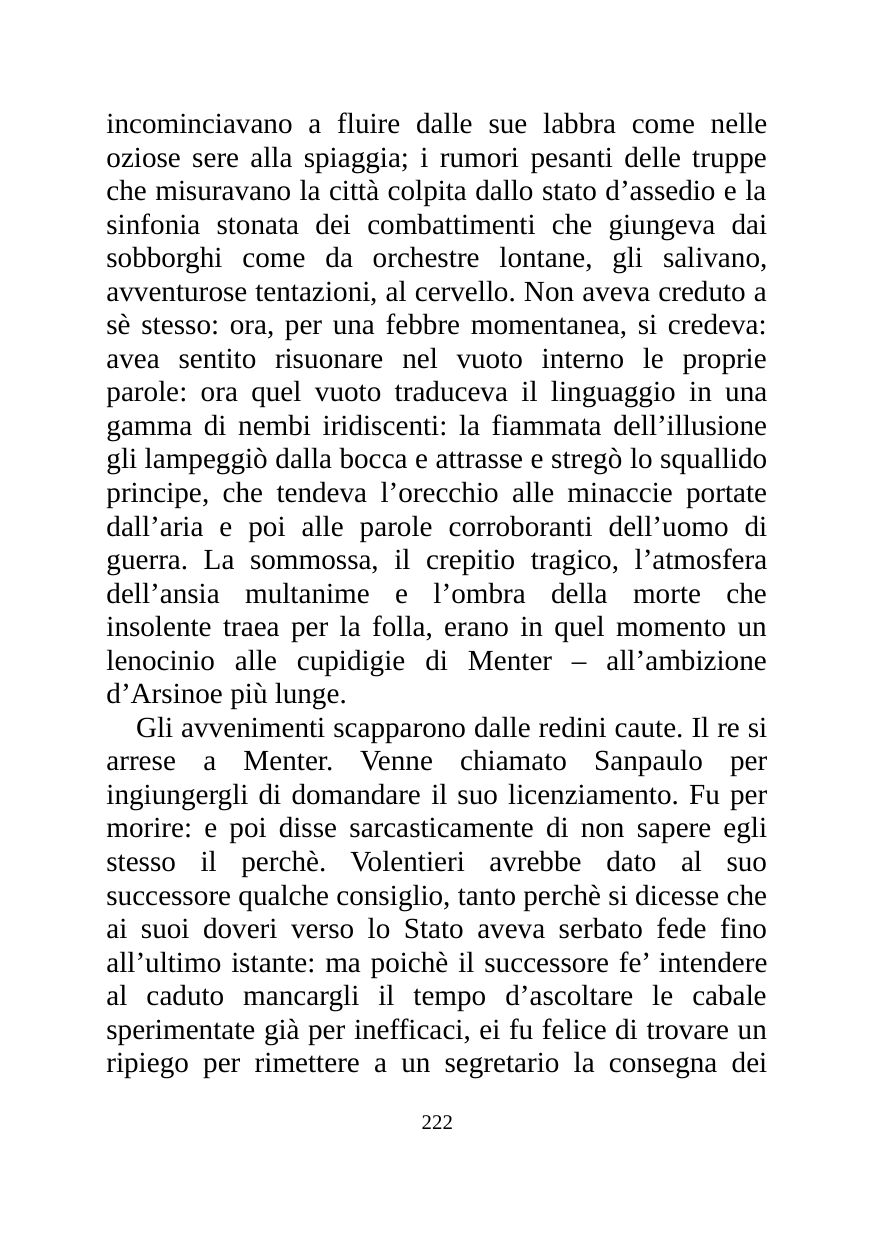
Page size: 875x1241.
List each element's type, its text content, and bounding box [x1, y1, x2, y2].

text Gli avvenimenti scapparono dalle redini caute. Il re si arrese a Menter. Venne chiamato Sanpaulo per ingiungergli di domandare il suo licenziamento. Fu per morire: e poi disse sarcasticamente di non sapere egli stesso il perchè. Volentieri avrebbe dato al suo successore qualche consiglio, tanto perchè si dicesse che ai suoi doveri verso lo Stato aveva serbato fede fino all’ultimo istante: ma poichè il successore fe’ intendere al caduto mancargli il tempo d’ascoltare le cabale sperimentate già per inefficaci, ei fu felice di trovare un ripiego per rimettere a un segretario la consegna dei [106, 710, 768, 1079]
text incominciavano a fluire dalle sue labbra come nelle oziose sere alla spiaggia; i rumori pesanti delle truppe che misuravano la città colpita dallo stato d’assedio e la sinfonia stonata dei combattimenti che giungeva dai sobborghi come da orchestre lontane, gli salivano, avventurose tentazioni, al cervello. Non aveva creduto a sè stesso: ora, per una febbre momentanea, si credeva: avea sentito risuonare nel vuoto interno le proprie parole: ora quel vuoto traduceva il linguaggio in una gamma di nembi iridiscenti: la fiammata dell’illusione gli lampeggiò dalla bocca e attrasse e stregò lo squallido principe, che tendeva l’orecchio alle minaccie portate dall’aria e poi alle parole corroboranti dell’uomo di guerra. La sommossa, il crepitio tragico, l’atmosfera dell’ansia multanime e l’ombra della morte che insolente traea per la folla, erano in quel momento un lenocinio alle cupidigie di Menter – all’ambizione d’Arsinoe più lunge. [106, 106, 768, 710]
